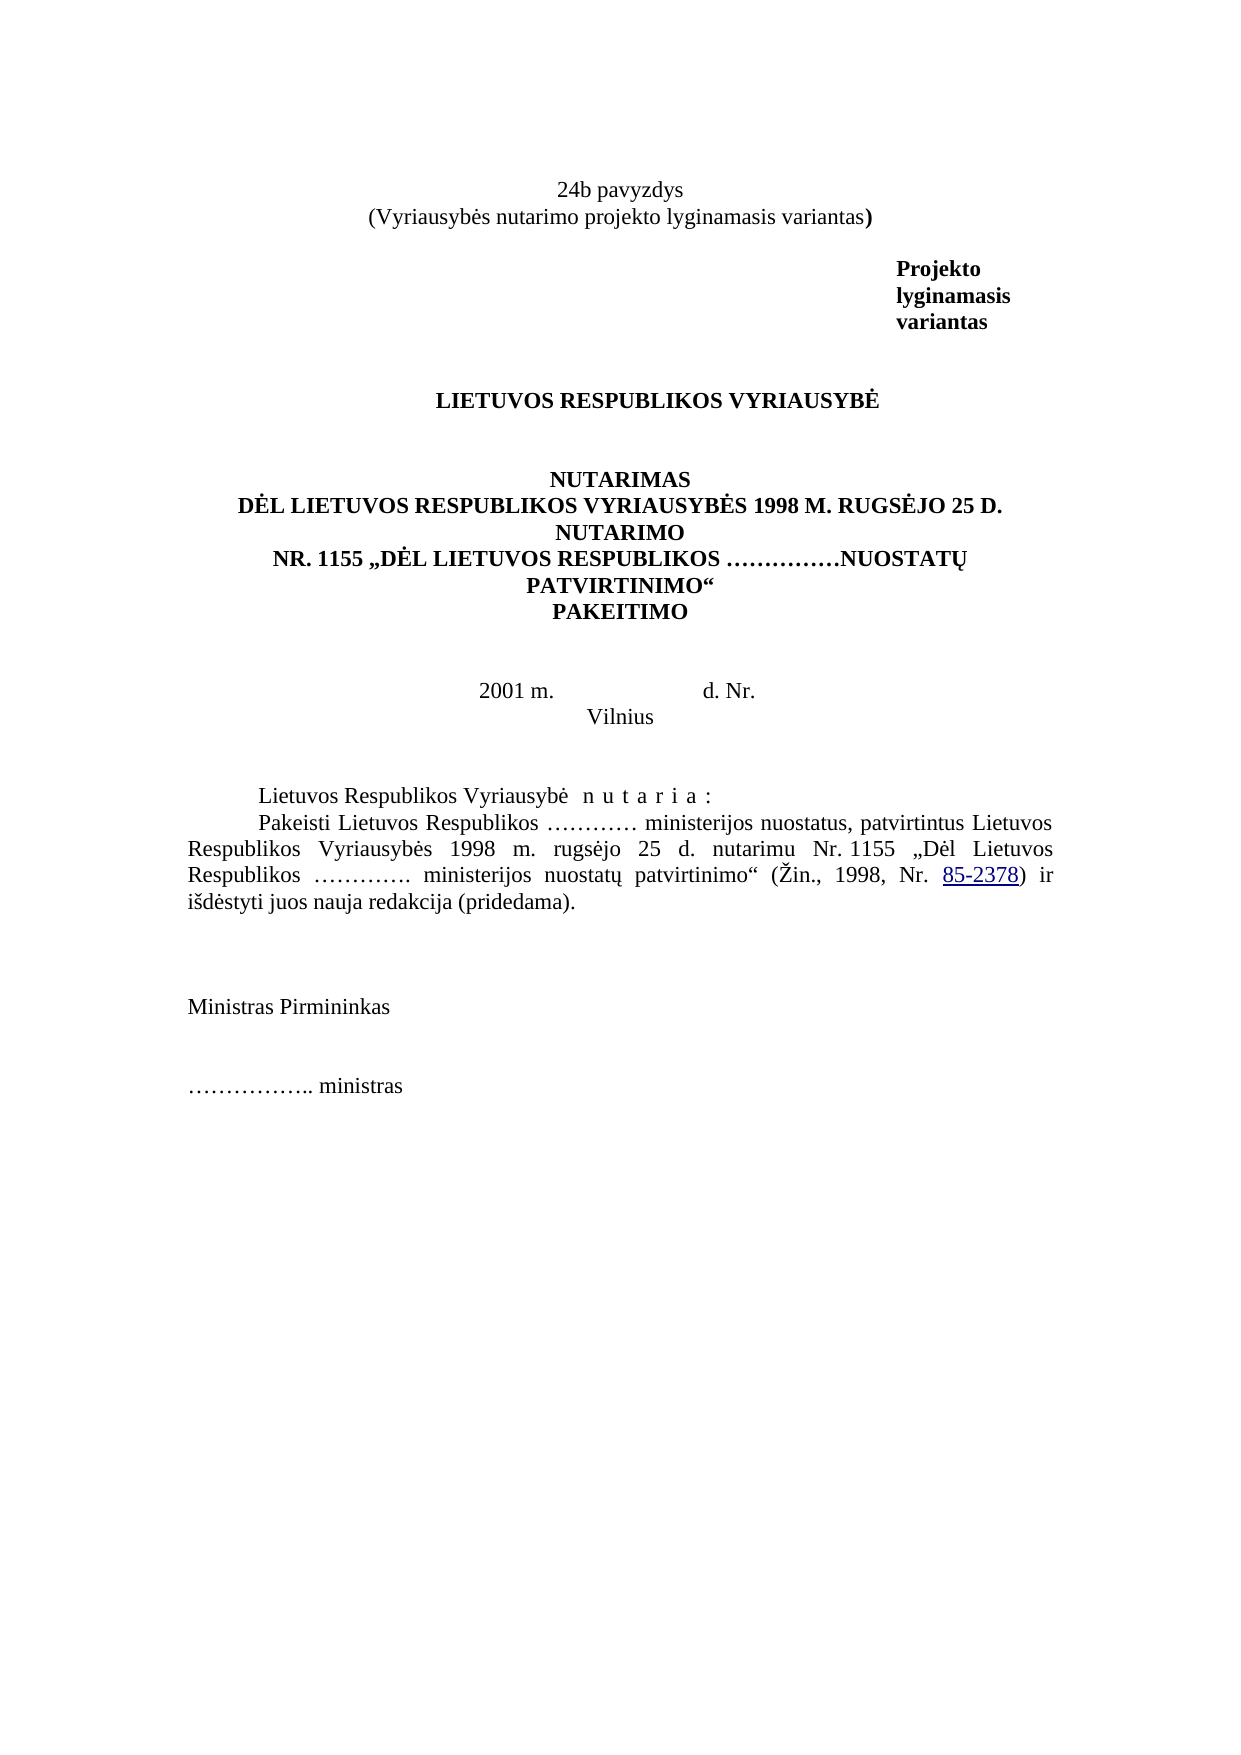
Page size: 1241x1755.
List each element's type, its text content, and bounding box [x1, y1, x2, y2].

text Vilnius [187, 703, 1053, 730]
text NR. 1155 „DĖL LIETUVOS RESPUBLIKOS ……………NUOSTATŲ PATVIRTINIMO“ [187, 545, 1053, 598]
text Pakeisti Lietuvos Respublikos ………… ministerijos nuostatus, patvirtintus Lietuvos Respublikos Vyriausybės 1998 m. rugsėjo 25 d. nutarimu Nr. 1155 „Dėl Lietuvos Respublikos …………. ministerijos nuostatų patvirtinimo“ (Žin., 1998, Nr. 85-2378) ir išdėstyti juos nauja redakcija (pridedama). [187, 809, 1053, 914]
text Lietuvos Respublikos Vyriausybė nutaria: [187, 782, 1053, 809]
text NUTARIMAS [187, 466, 1053, 493]
subtitle LIETUVOS RESPUBLIKOS VYRIAUSYBĖ [187, 387, 1053, 413]
text lyginamasis variantas [896, 282, 1053, 334]
text (Vyriausybės nutarimo projekto lyginamasis variantas) [187, 203, 1053, 229]
text …………….. ministras [187, 1072, 1053, 1099]
text 2001 m. d. Nr. [187, 677, 1053, 703]
subtitle Projekto [896, 255, 1053, 282]
text Ministras Pirmininkas [187, 993, 1053, 1020]
text PAKEITIMO [187, 598, 1053, 624]
text DĖL LIETUVOS RESPUBLIKOS VYRIAUSYBĖS 1998 M. RUGSĖJO 25 D. NUTARIMO [187, 493, 1053, 545]
text 24b pavyzdys [187, 176, 1053, 203]
